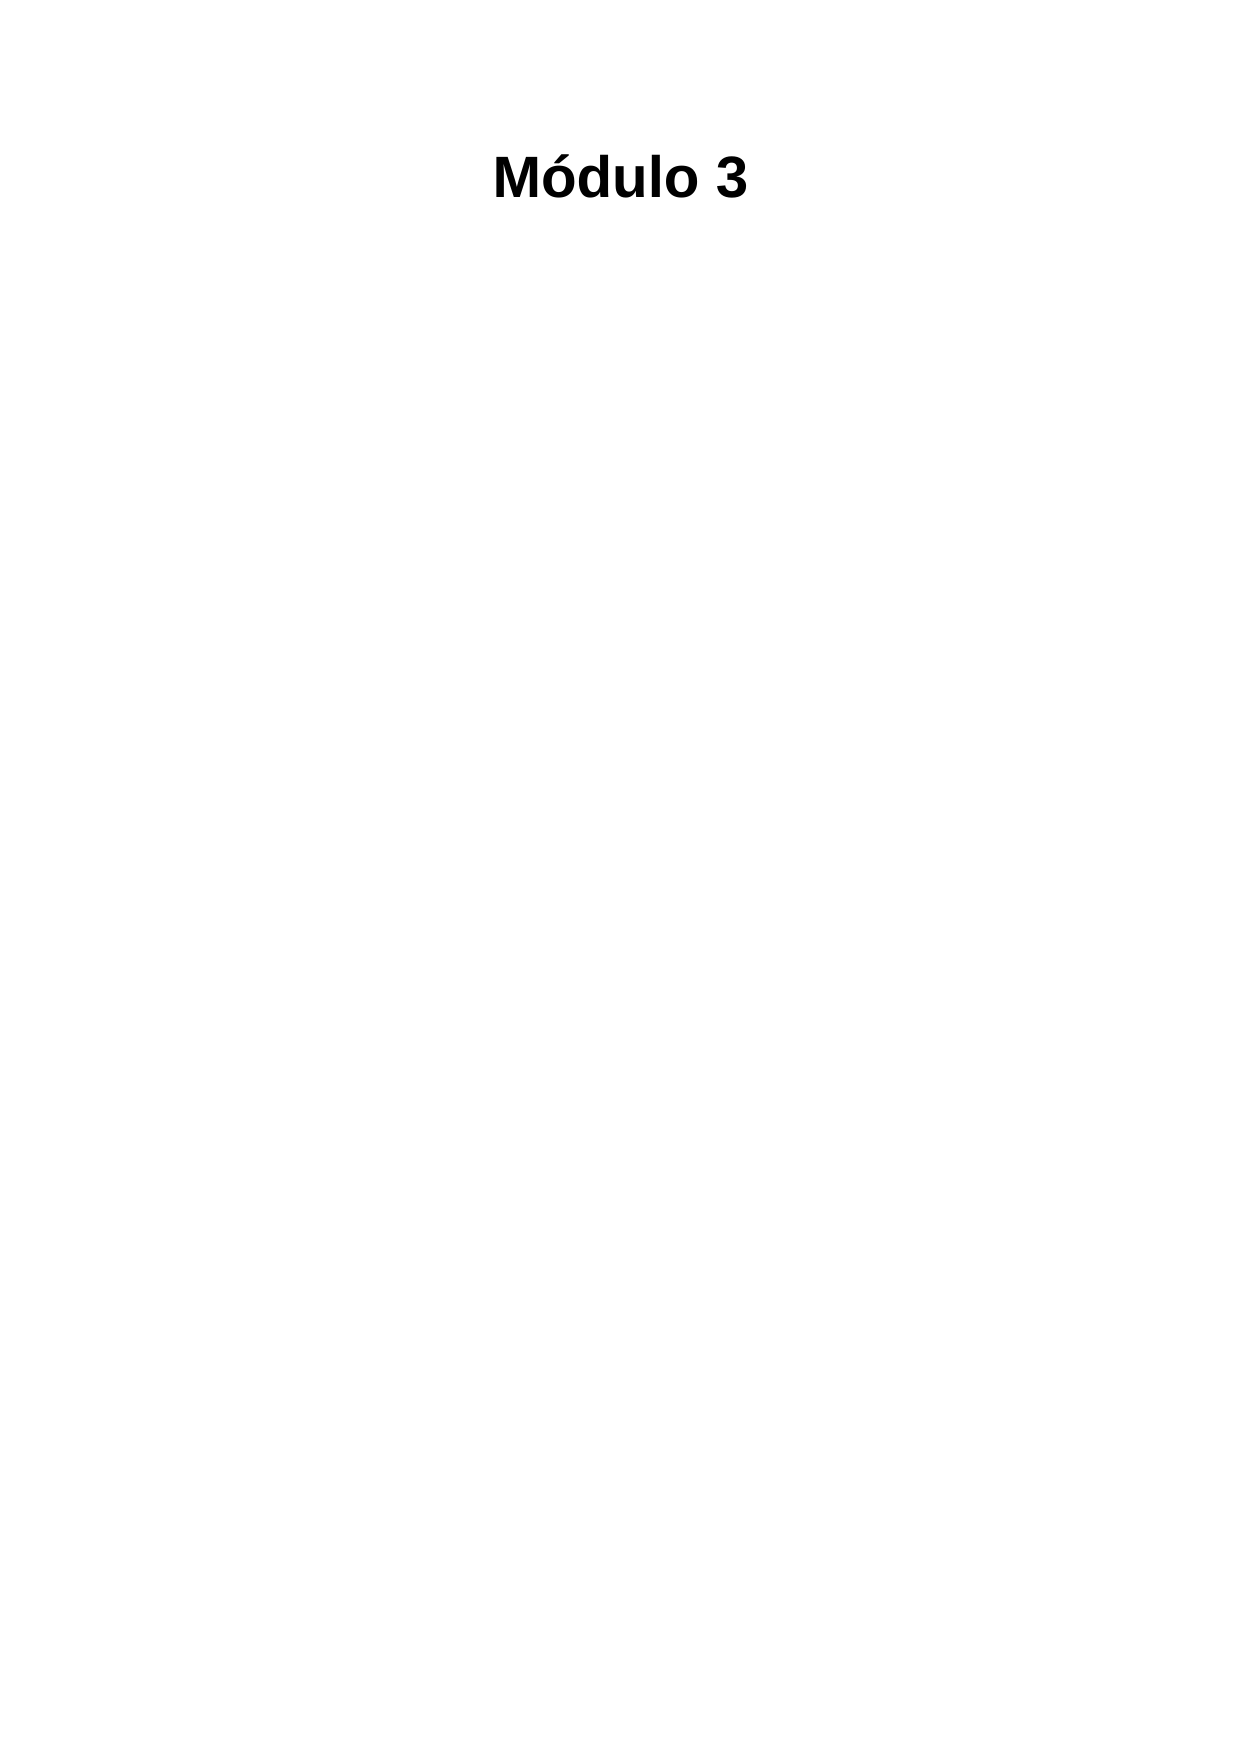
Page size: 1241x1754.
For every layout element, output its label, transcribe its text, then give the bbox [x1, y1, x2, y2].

title Módulo 3 [118, 143, 1122, 210]
